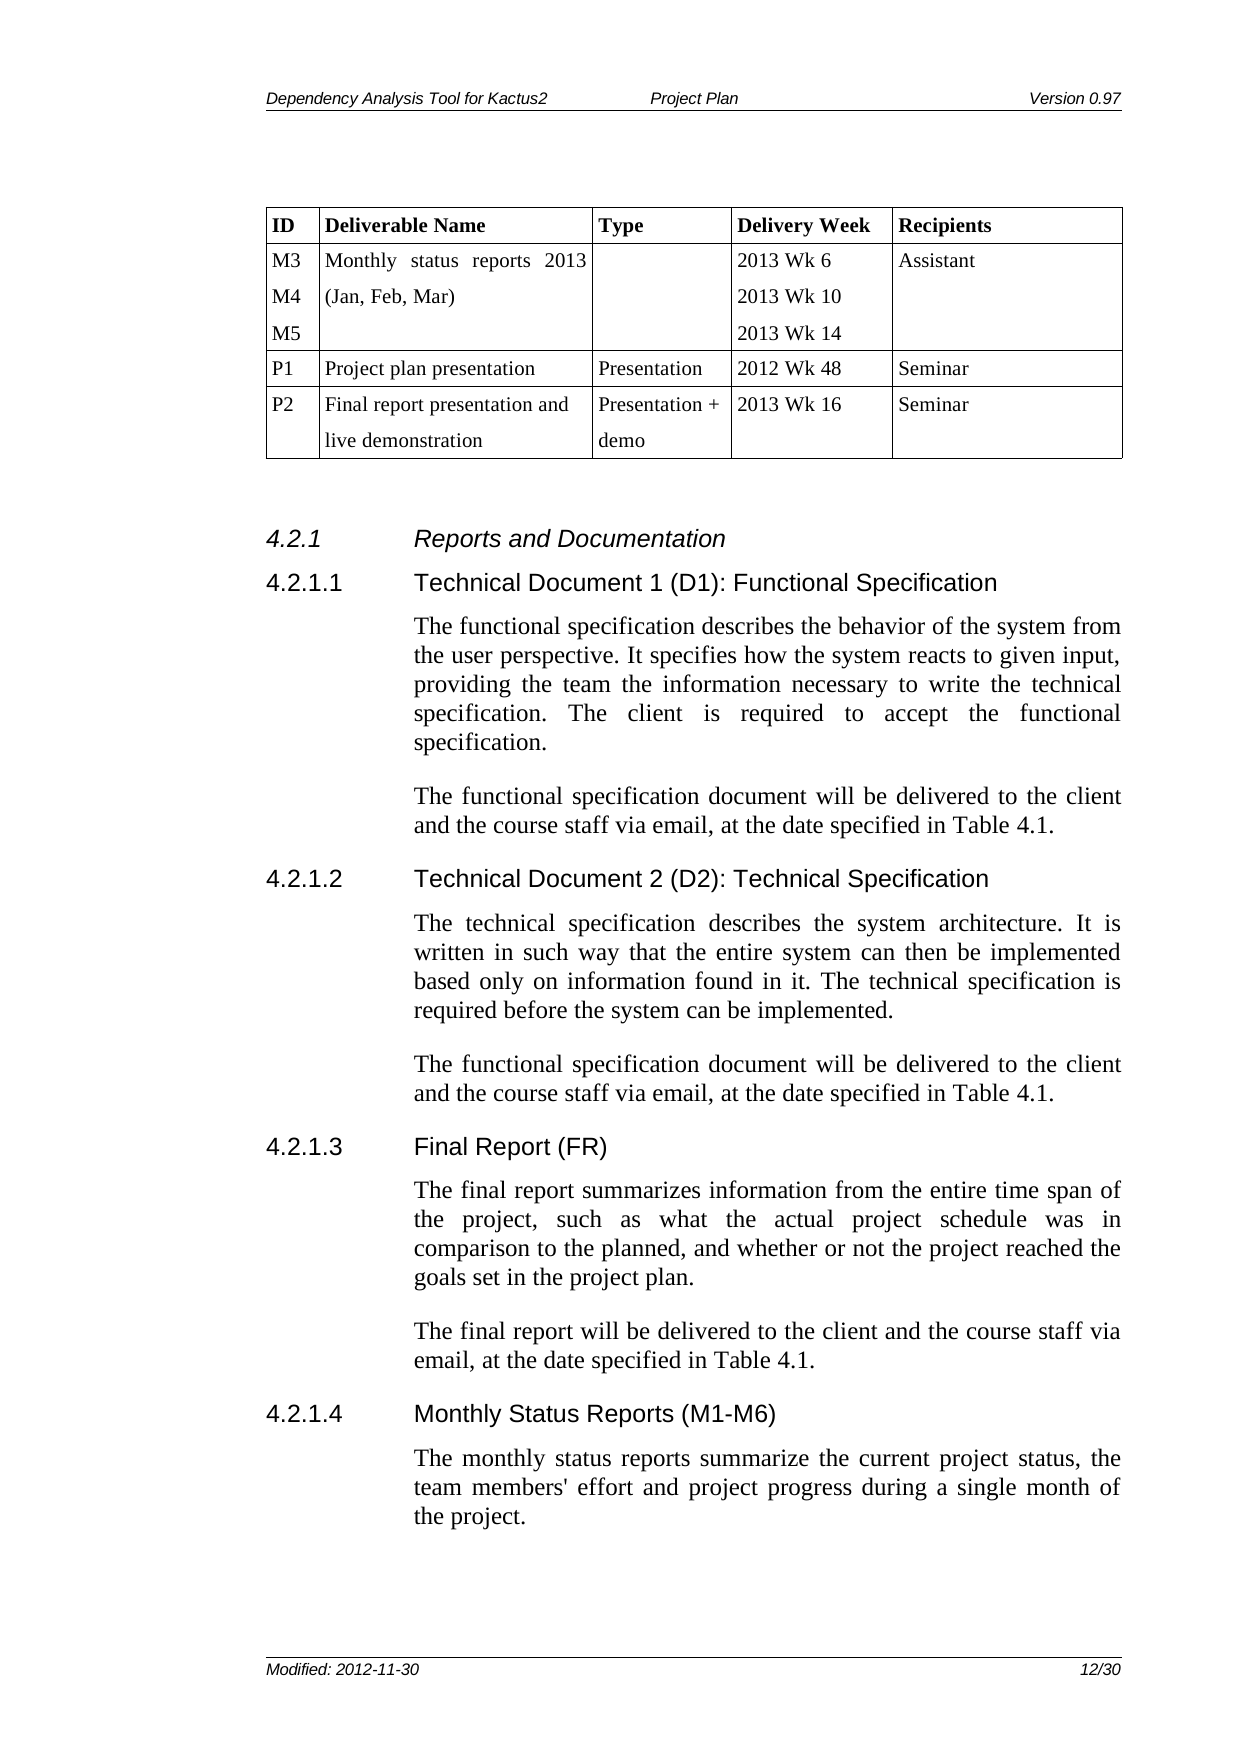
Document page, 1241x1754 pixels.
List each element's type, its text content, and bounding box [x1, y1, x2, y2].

table_header Type [593, 208, 731, 242]
table_cell 2013 Wk 6 2013 Wk 10 2013 Wk 14 [732, 244, 892, 350]
text The technical specification describes the system architecture. It is written in such way that the entire system can then be implemented based only on information found in it. The technical specification is required before the system can be implemented. [413, 907, 1122, 1024]
text The functional specification describes the behavior of the system from the user perspective. It specifies how the system reacts to given input, providing the team the information necessary to write the technical specification. The client is required to accept the functional specification. [413, 611, 1122, 756]
table_header Recipients [893, 208, 1122, 242]
subtitle Monthly Status Reports (M1-M6) [266, 1399, 1122, 1428]
table_cell P1 [267, 351, 319, 386]
table_cell Assistant [893, 244, 1122, 350]
table_cell Monthly status reports 2013 (Jan, Feb, Mar) [320, 244, 592, 350]
text The monthly status reports summarize the current project status, the team members' effort and project progress during a single month of the project. [413, 1442, 1122, 1530]
table_cell Project plan presentation [320, 351, 592, 386]
text The final report summarizes information from the entire time span of the project, such as what the actual project schedule was in comparison to the planned, and whether or not the project reached the goals set in the project plan. [413, 1175, 1122, 1291]
table_cell P2 [267, 387, 319, 457]
table_header Deliverable Name [320, 208, 592, 242]
table_cell 2012 Wk 48 [732, 351, 892, 386]
subtitle Technical Document 2 (D2): Technical Specification [266, 864, 1122, 893]
subtitle Reports and Documentation [266, 524, 1122, 553]
text The functional specification document will be delivered to the client and the course staff via email, at the date specified in Table 4.1. [413, 1048, 1122, 1107]
table_cell Final report presentation and live demonstration [320, 387, 592, 457]
subtitle Final Report (FR) [266, 1131, 1122, 1161]
table_cell Presentation [593, 351, 731, 386]
text The functional specification document will be delivered to the client and the course staff via email, at the date specified in Table 4.1. [413, 781, 1122, 839]
table_cell [593, 244, 731, 350]
table_header ID [267, 208, 319, 242]
table_cell 2013 Wk 16 [732, 387, 892, 457]
table_cell M3 M4 M5 [267, 244, 319, 350]
table_header Delivery Week [732, 208, 892, 242]
table_cell Presentation + demo [593, 387, 731, 457]
table_cell Seminar [893, 351, 1122, 386]
text The final report will be delivered to the client and the course staff via email, at the date specified in Table 4.1. [413, 1316, 1122, 1374]
table_cell Seminar [893, 387, 1122, 457]
subtitle Technical Document 1 (D1): Functional Specification [266, 567, 1122, 596]
